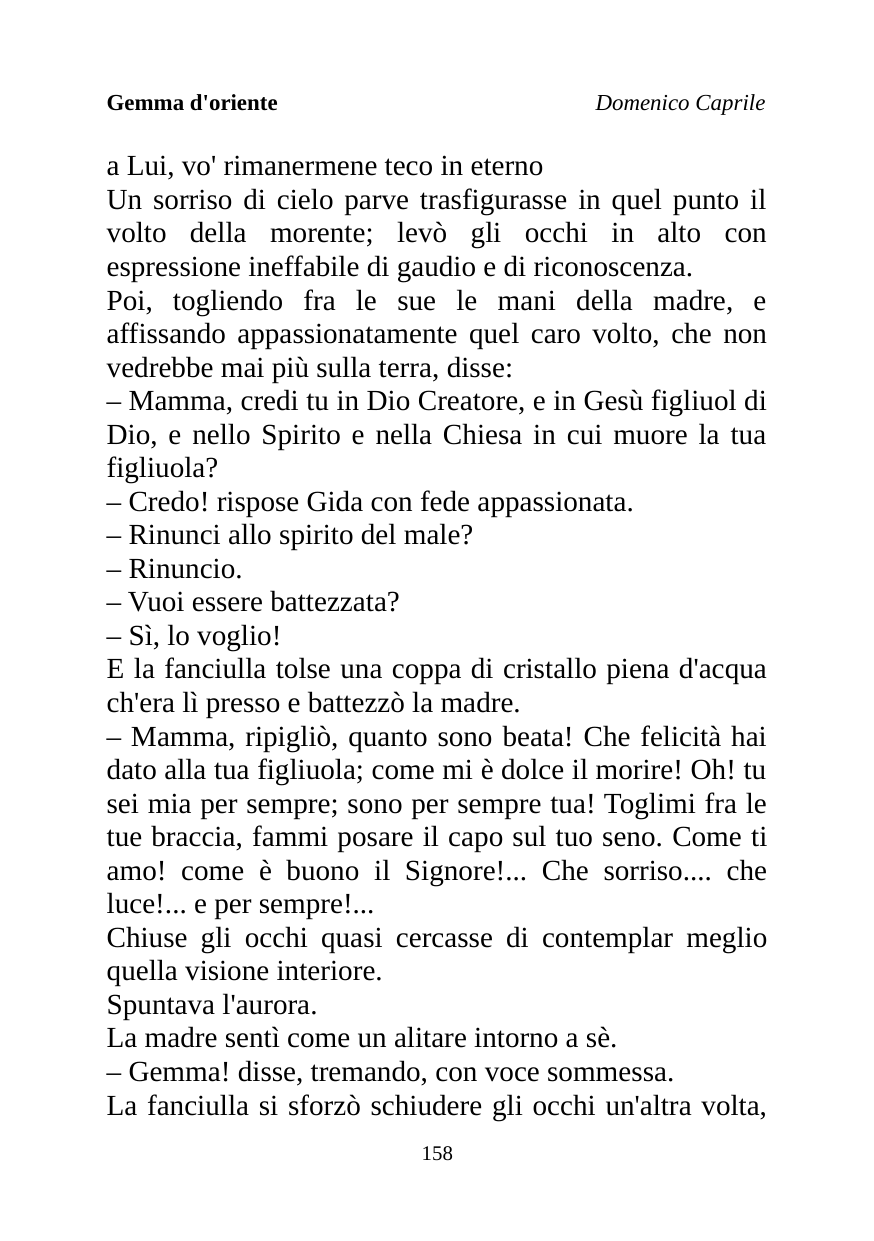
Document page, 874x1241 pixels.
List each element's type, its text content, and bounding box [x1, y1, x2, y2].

text Poi, togliendo fra le sue le mani della madre, e affissando appassionatamente quel caro volto, che non vedrebbe mai più sulla terra, disse: [106, 283, 768, 383]
text – Vuoi essere battezzata? [106, 584, 768, 618]
text La fanciulla si sforzò schiudere gli occhi un'altra volta, [106, 1088, 768, 1121]
text – Rinuncio. [106, 551, 768, 584]
text – Gemma! disse, tremando, con voce sommessa. [106, 1054, 768, 1088]
text – Mamma, ripigliò, quanto sono beata! Che felicità hai dato alla tua figliuola; come mi è dolce il morire! Oh! tu sei mia per sempre; sono per sempre tua! Toglimi fra le tue braccia, fammi posare il capo sul tuo seno. Come ti amo! come è buono il Signore!... Che sorriso.... che luce!... e per sempre!... [106, 719, 768, 920]
text a Lui, vo' rimanermene teco in eterno [106, 148, 768, 182]
text – Credo! rispose Gida con fede appassionata. [106, 484, 768, 517]
text E la fanciulla tolse una coppa di cristallo piena d'acqua ch'era lì presso e battezzò la madre. [106, 652, 768, 719]
text – Mamma, credi tu in Dio Creatore, e in Gesù figliuol di Dio, e nello Spirito e nella Chiesa in cui muore la tua figliuola? [106, 383, 768, 484]
text – Sì, lo voglio! [106, 618, 768, 652]
text La madre sentì come un alitare intorno a sè. [106, 1021, 768, 1054]
text – Rinunci allo spirito del male? [106, 517, 768, 551]
text Un sorriso di cielo parve trasfigurasse in quel punto il volto della morente; levò gli occhi in alto con espressione ineffabile di gaudio e di riconoscenza. [106, 182, 768, 283]
text Chiuse gli occhi quasi cercasse di contemplar meglio quella visione interiore. [106, 920, 768, 987]
text Spuntava l'aurora. [106, 987, 768, 1021]
